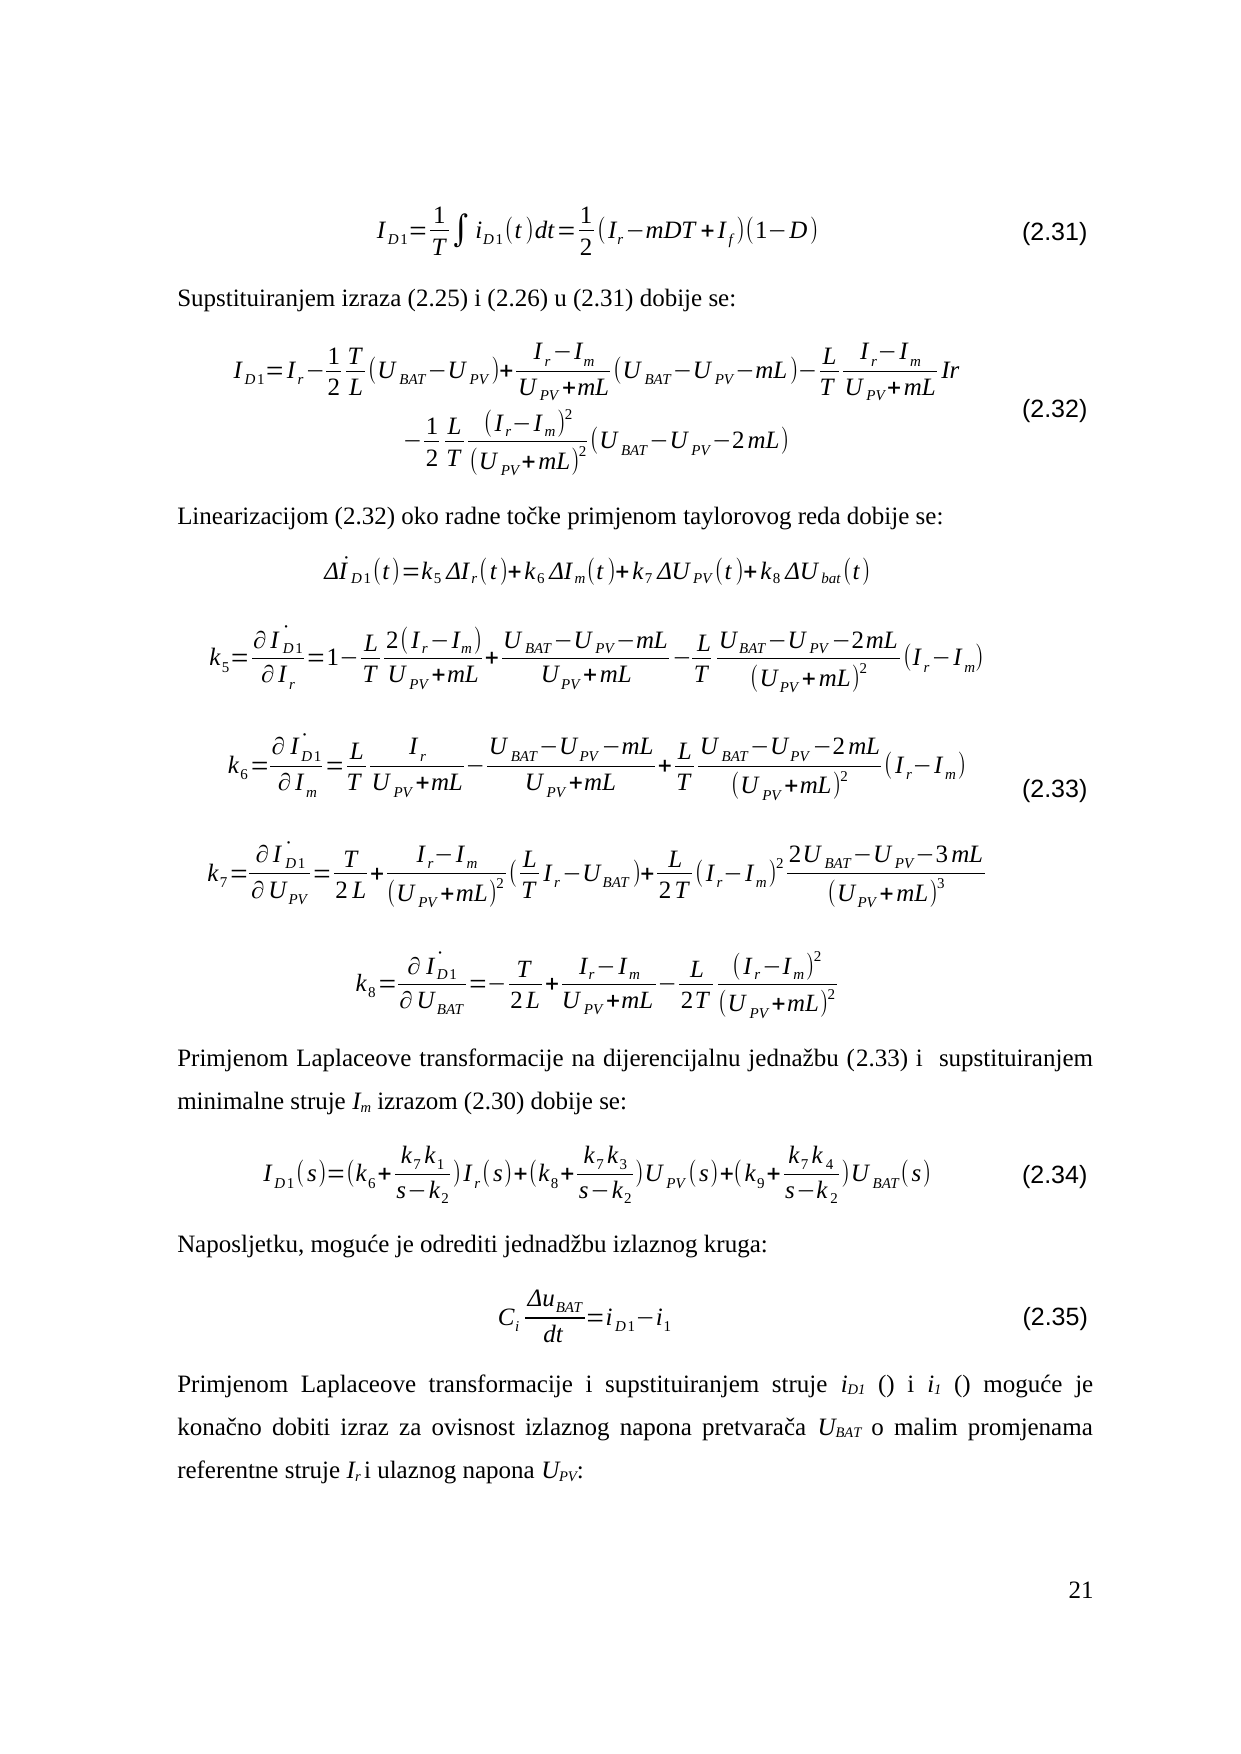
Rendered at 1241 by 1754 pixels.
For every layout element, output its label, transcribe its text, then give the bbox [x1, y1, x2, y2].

table_header (2.34) [1016, 1136, 1093, 1218]
table_header (2.31) [1016, 196, 1093, 271]
table_header (2.35) [991, 1279, 1093, 1357]
table_header [177, 550, 1016, 1031]
table_header [177, 196, 1016, 271]
text Supstituiranjem izraza (2.25) i (2.26) u (2.31) dobije se: [177, 283, 1093, 312]
table_header (2.32) [1016, 332, 1093, 489]
table_header [177, 332, 1016, 489]
table_header [177, 1279, 991, 1357]
table_header (2.33) [1016, 550, 1093, 1031]
text Primjenom Laplaceove transformacije i supstituiranjem struje iD1 () i i1 () moguće je konačno dobiti izraz za ovisnost izlaznog napona pretvarača UBAT o malim promjenama referentne struje Ir i ulaznog napona UPV: [177, 1369, 1093, 1484]
text Linearizacijom (2.32) oko radne točke primjenom taylorovog reda dobije se: [177, 501, 1093, 529]
text Primjenom Laplaceove transformacije na dijerencijalnu jednažbu (2.33) i supstituiranjem minimalne struje Im izrazom (2.30) dobije se: [177, 1043, 1093, 1115]
text Naposljetku, moguće je odrediti jednadžbu izlaznog kruga: [177, 1229, 1093, 1258]
table_header [177, 1136, 1016, 1218]
